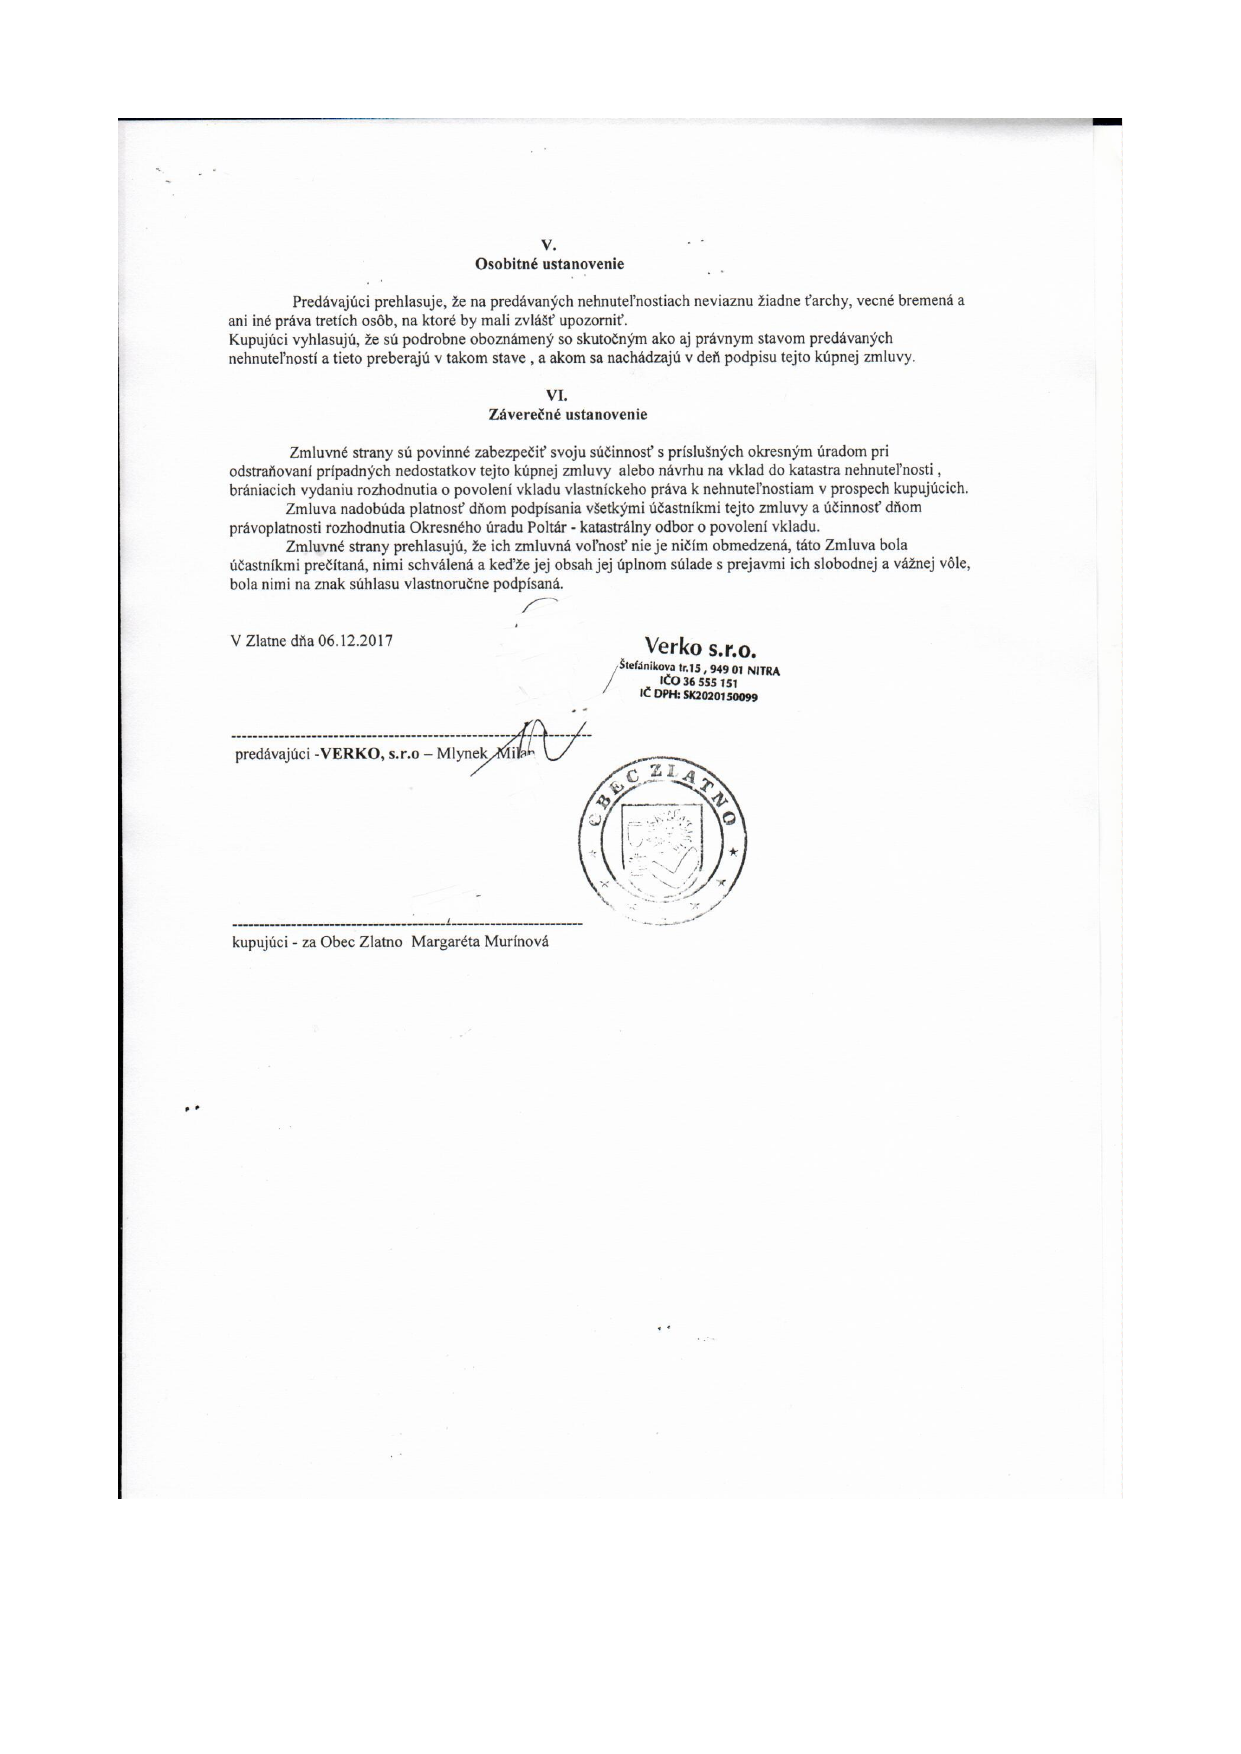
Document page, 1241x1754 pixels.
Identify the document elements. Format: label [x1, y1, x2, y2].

picture [118, 118, 1123, 1499]
